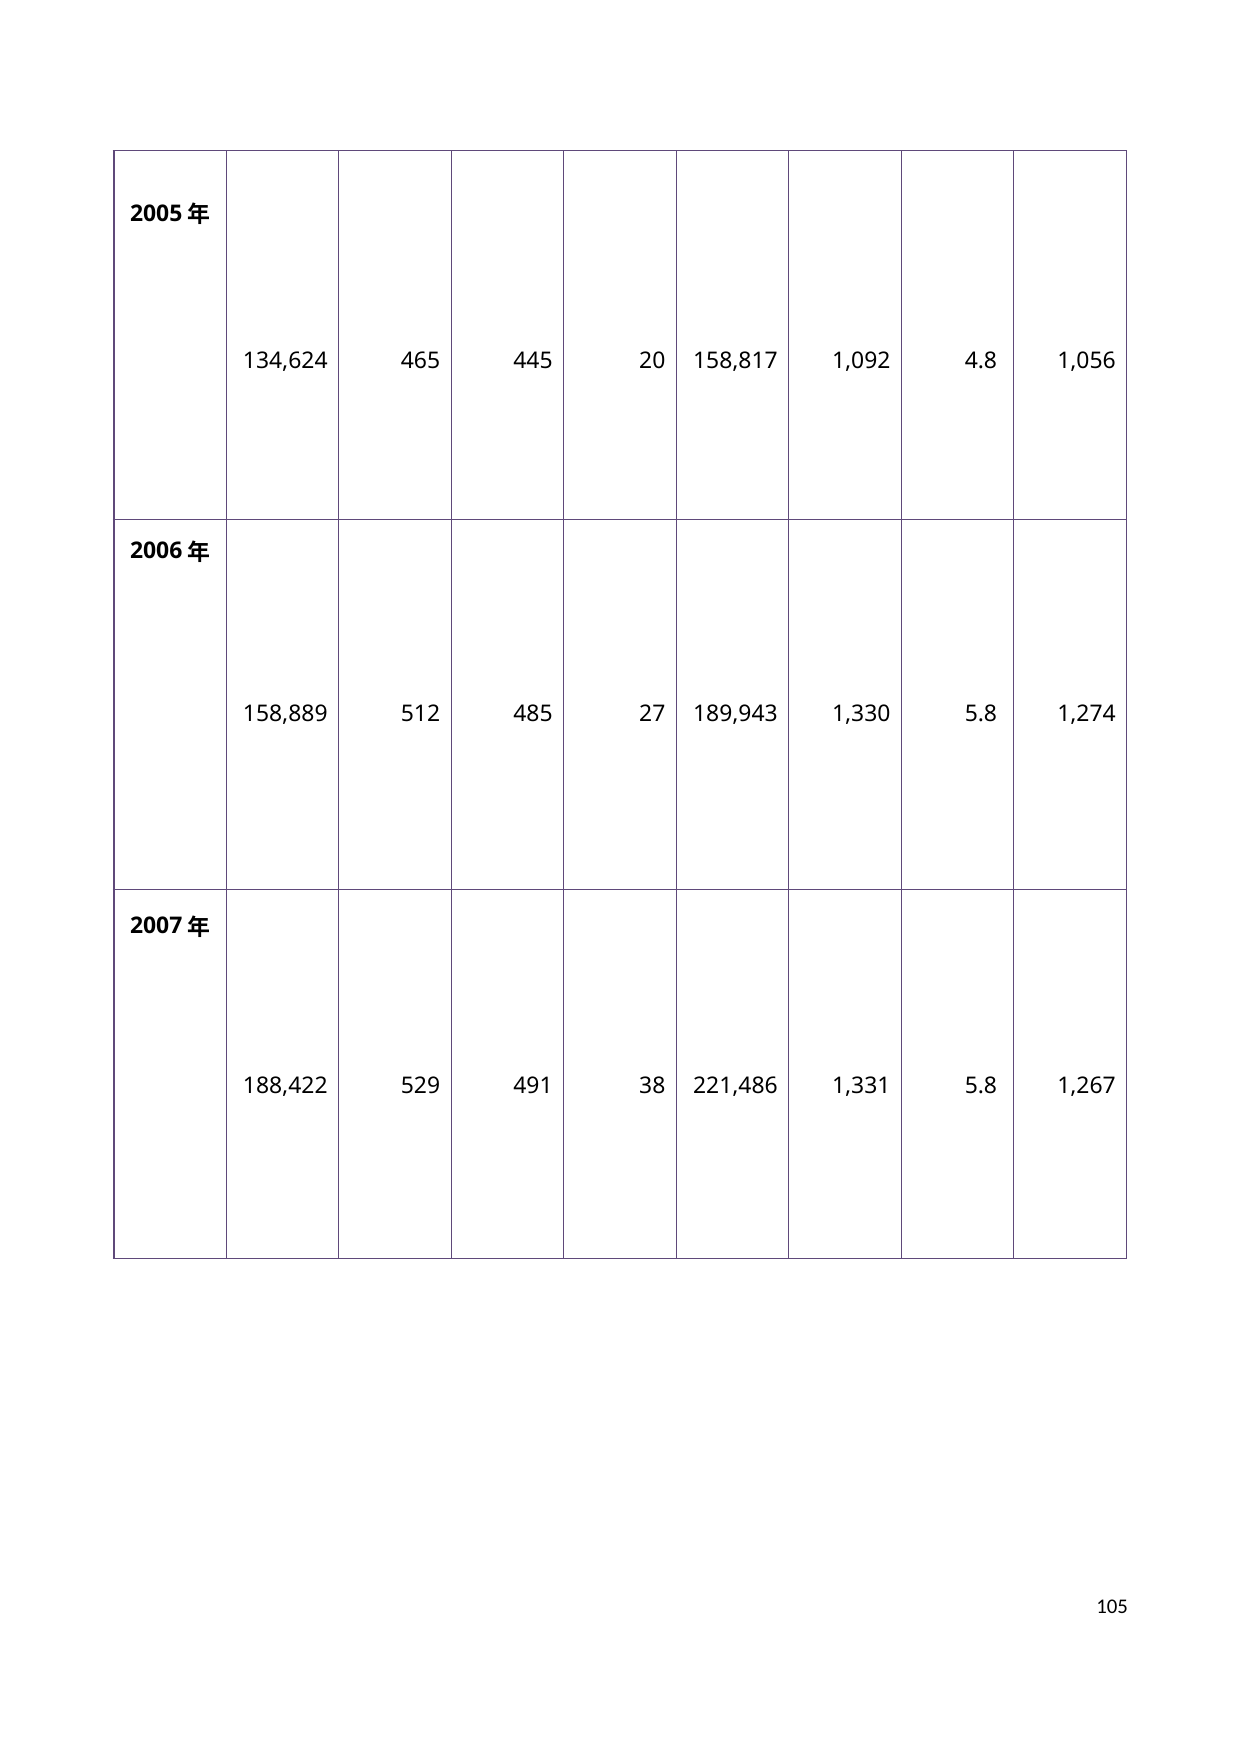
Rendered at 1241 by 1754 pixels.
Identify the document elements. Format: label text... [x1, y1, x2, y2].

table_cell 4.8 [902, 151, 1013, 519]
table_cell 491 [452, 890, 563, 1258]
table_cell 5.8 [902, 890, 1013, 1258]
table_cell 1,056 [1014, 151, 1126, 519]
table_cell 158,817 [677, 151, 788, 519]
table_cell 158,889 [227, 520, 338, 888]
table_cell 221,486 [677, 890, 788, 1258]
table_cell 485 [452, 520, 563, 888]
table_cell 465 [339, 151, 451, 519]
table_cell 189,943 [677, 520, 788, 888]
table_cell 188,422 [227, 890, 338, 1258]
table_cell 2005年 [115, 151, 226, 519]
table_cell 27 [564, 520, 676, 888]
table_cell 5.8 [902, 520, 1013, 888]
table_cell 1,267 [1014, 890, 1126, 1258]
table_cell 1,330 [789, 520, 901, 888]
table_cell 1,274 [1014, 520, 1126, 888]
table_cell 1,331 [789, 890, 901, 1258]
table_cell 38 [564, 890, 676, 1258]
table_cell 512 [339, 520, 451, 888]
table_cell 1,092 [789, 151, 901, 519]
table_cell 2006年 [115, 520, 226, 888]
table_cell 134,624 [227, 151, 338, 519]
table_cell 529 [339, 890, 451, 1258]
table_cell 445 [452, 151, 563, 519]
table_cell 20 [564, 151, 676, 519]
table_cell 2007年 [115, 890, 226, 1258]
